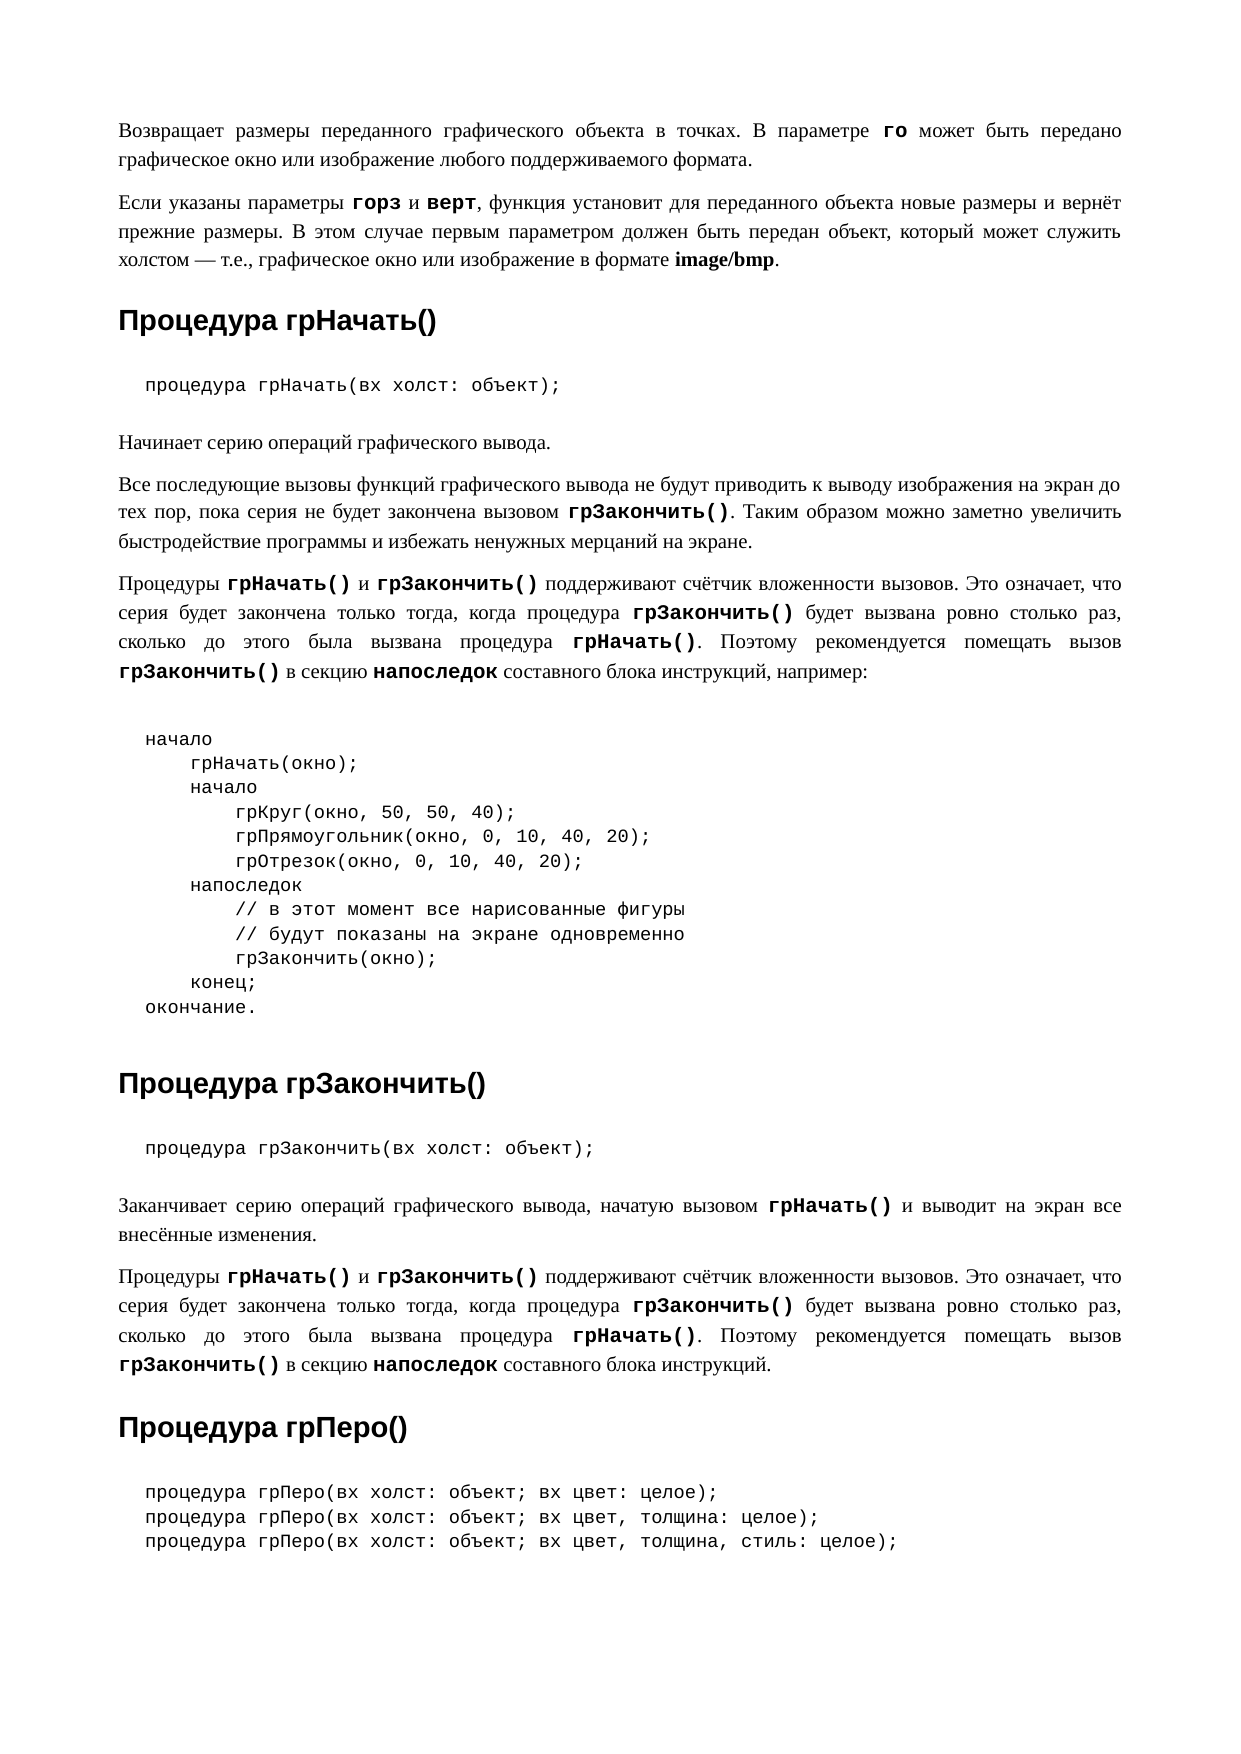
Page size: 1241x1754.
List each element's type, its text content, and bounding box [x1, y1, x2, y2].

text Процедуры грНачать() и грЗакончить() поддерживают счётчик вложенности вызовов. Это означает, что серия будет закончена только тогда, когда процедура грЗакончить() будет вызвана ровно столько раз, сколько до этого была вызвана процедура грНачать(). Поэтому рекомендуется помещать вызов грЗакончить() в секцию напоследок составного блока инструкций. [118, 1264, 1122, 1377]
text Если указаны параметры горз и верт, функция установит для переданного объекта новые размеры и вернёт прежние размеры. В этом случае первым параметром должен быть передан объект, который может служить холстом — т.е., графическое окно или изображение в формате image/bmp. [118, 189, 1122, 271]
text процедура грНачать(вх холст: объект); [136, 367, 1104, 406]
subtitle Процедура грНачать() [118, 303, 1122, 337]
subtitle Процедура грЗакончить() [118, 1066, 1122, 1099]
subtitle Процедура грПеро() [118, 1411, 1122, 1444]
text Заканчивает серию операций графического вывода, начатую вызовом грНачать() и выводит на экран все внесённые изменения. [118, 1192, 1122, 1246]
text Начинает серию операций графического вывода. [118, 430, 1122, 454]
text Все последующие вызовы функций графического вывода не будут приводить к выводу изображения на экран до тех пор, пока серия не будет закончена вызовом грЗакончить(). Таким образом можно заметно увеличить быстродействие программы и избежать ненужных мерцаний на экране. [118, 472, 1122, 553]
text процедура грЗакончить(вх холст: объект); [136, 1130, 1104, 1169]
text начало грНачать(окно); начало грКруг(окно, 50, 50, 40); грПрямоугольник(окно, 0, 10, 40, 20); грОтрезок(окно, 0, 10, 40, 20); напоследок // в этот момент все нарисованные фигуры // будут показаны на экране одновременно грЗакончить(окно); конец; окончание. [136, 721, 1104, 1028]
text Процедуры грНачать() и грЗакончить() поддерживают счётчик вложенности вызовов. Это означает, что серия будет закончена только тогда, когда процедура грЗакончить() будет вызвана ровно столько раз, сколько до этого была вызвана процедура грНачать(). Поэтому рекомендуется помещать вызов грЗакончить() в секцию напоследок составного блока инструкций, например: [118, 571, 1122, 684]
text процедура грПеро(вх холст: объект; вх цвет: целое); процедура грПеро(вх холст: объект; вх цвет, толщина: целое); процедура грПеро(вх холст: объект; вх цвет, толщина, стиль: целое); [136, 1474, 1104, 1562]
text Возвращает размеры переданного графического объекта в точках. В параметре го может быть передано графическое окно или изображение любого поддерживаемого формата. [118, 118, 1122, 171]
